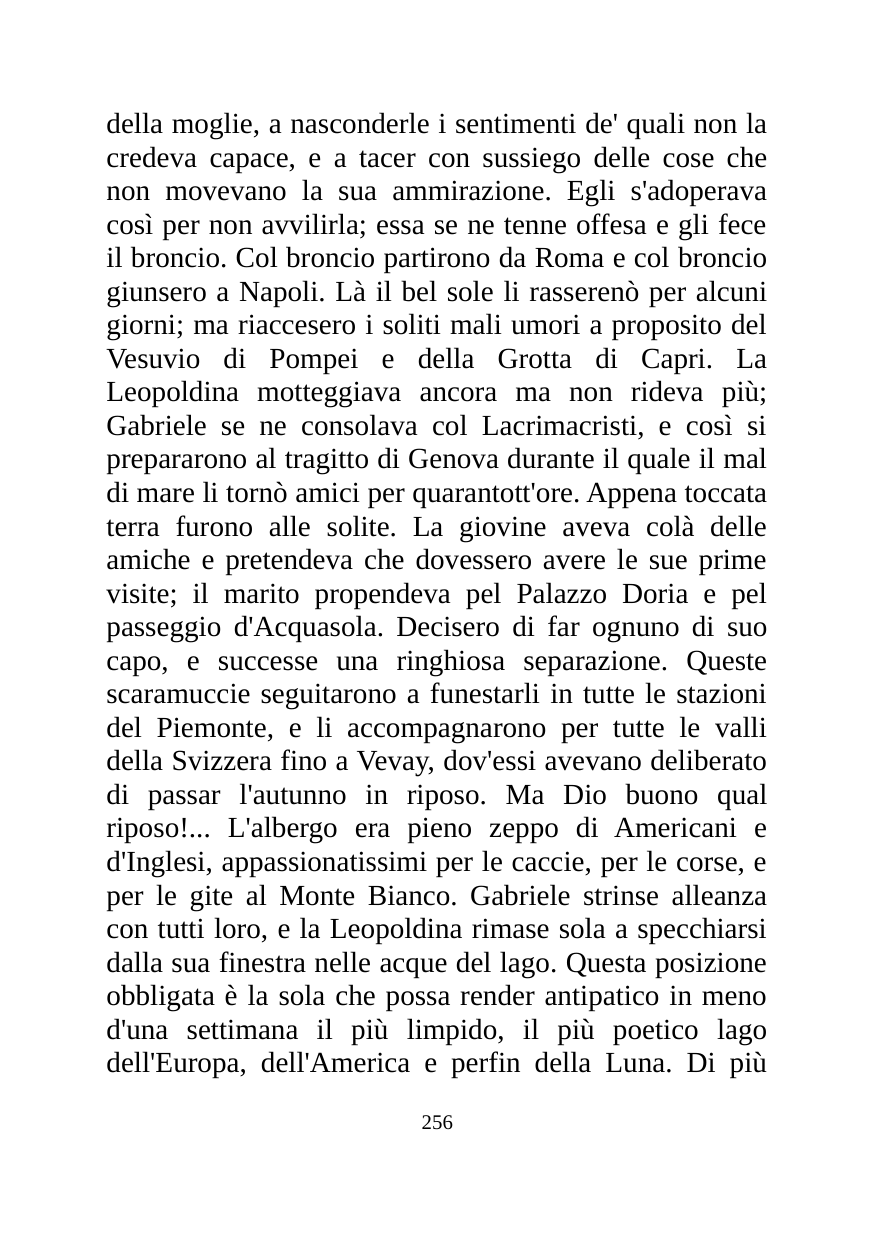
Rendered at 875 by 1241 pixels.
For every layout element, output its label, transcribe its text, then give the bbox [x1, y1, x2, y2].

text della moglie, a nasconderle i sentimenti de' quali non la credeva capace, e a tacer con sussiego delle cose che non movevano la sua ammirazione. Egli s'adoperava così per non avvilirla; essa se ne tenne offesa e gli fece il broncio. Col broncio partirono da Roma e col broncio giunsero a Napoli. Là il bel sole li rasserenò per alcuni giorni; ma riaccesero i soliti mali umori a proposito del Vesuvio di Pompei e della Grotta di Capri. La Leopoldina motteggiava ancora ma non rideva più; Gabriele se ne consolava col Lacrimacristi, e così si prepararono al tragitto di Genova durante il quale il mal di mare li tornò amici per quarantott'ore. Appena toccata terra furono alle solite. La giovine aveva colà delle amiche e pretendeva che dovessero avere le sue prime visite; il marito propendeva pel Palazzo Doria e pel passeggio d'Acquasola. Decisero di far ognuno di suo capo, e successe una ringhiosa separazione. Queste scaramuccie seguitarono a funestarli in tutte le stazioni del Piemonte, e li accompagnarono per tutte le valli della Svizzera fino a Vevay, dov'essi avevano deliberato di passar l'autunno in riposo. Ma Dio buono qual riposo!... L'albergo era pieno zeppo di Americani e d'Inglesi, appassionatissimi per le caccie, per le corse, e per le gite al Monte Bianco. Gabriele strinse alleanza con tutti loro, e la Leopoldina rimase sola a specchiarsi dalla sua finestra nelle acque del lago. Questa posizione obbligata è la sola che possa render antipatico in meno d'una settimana il più limpido, il più poetico lago dell'Europa, dell'America e perfin della Luna. Di più [106, 106, 768, 1079]
